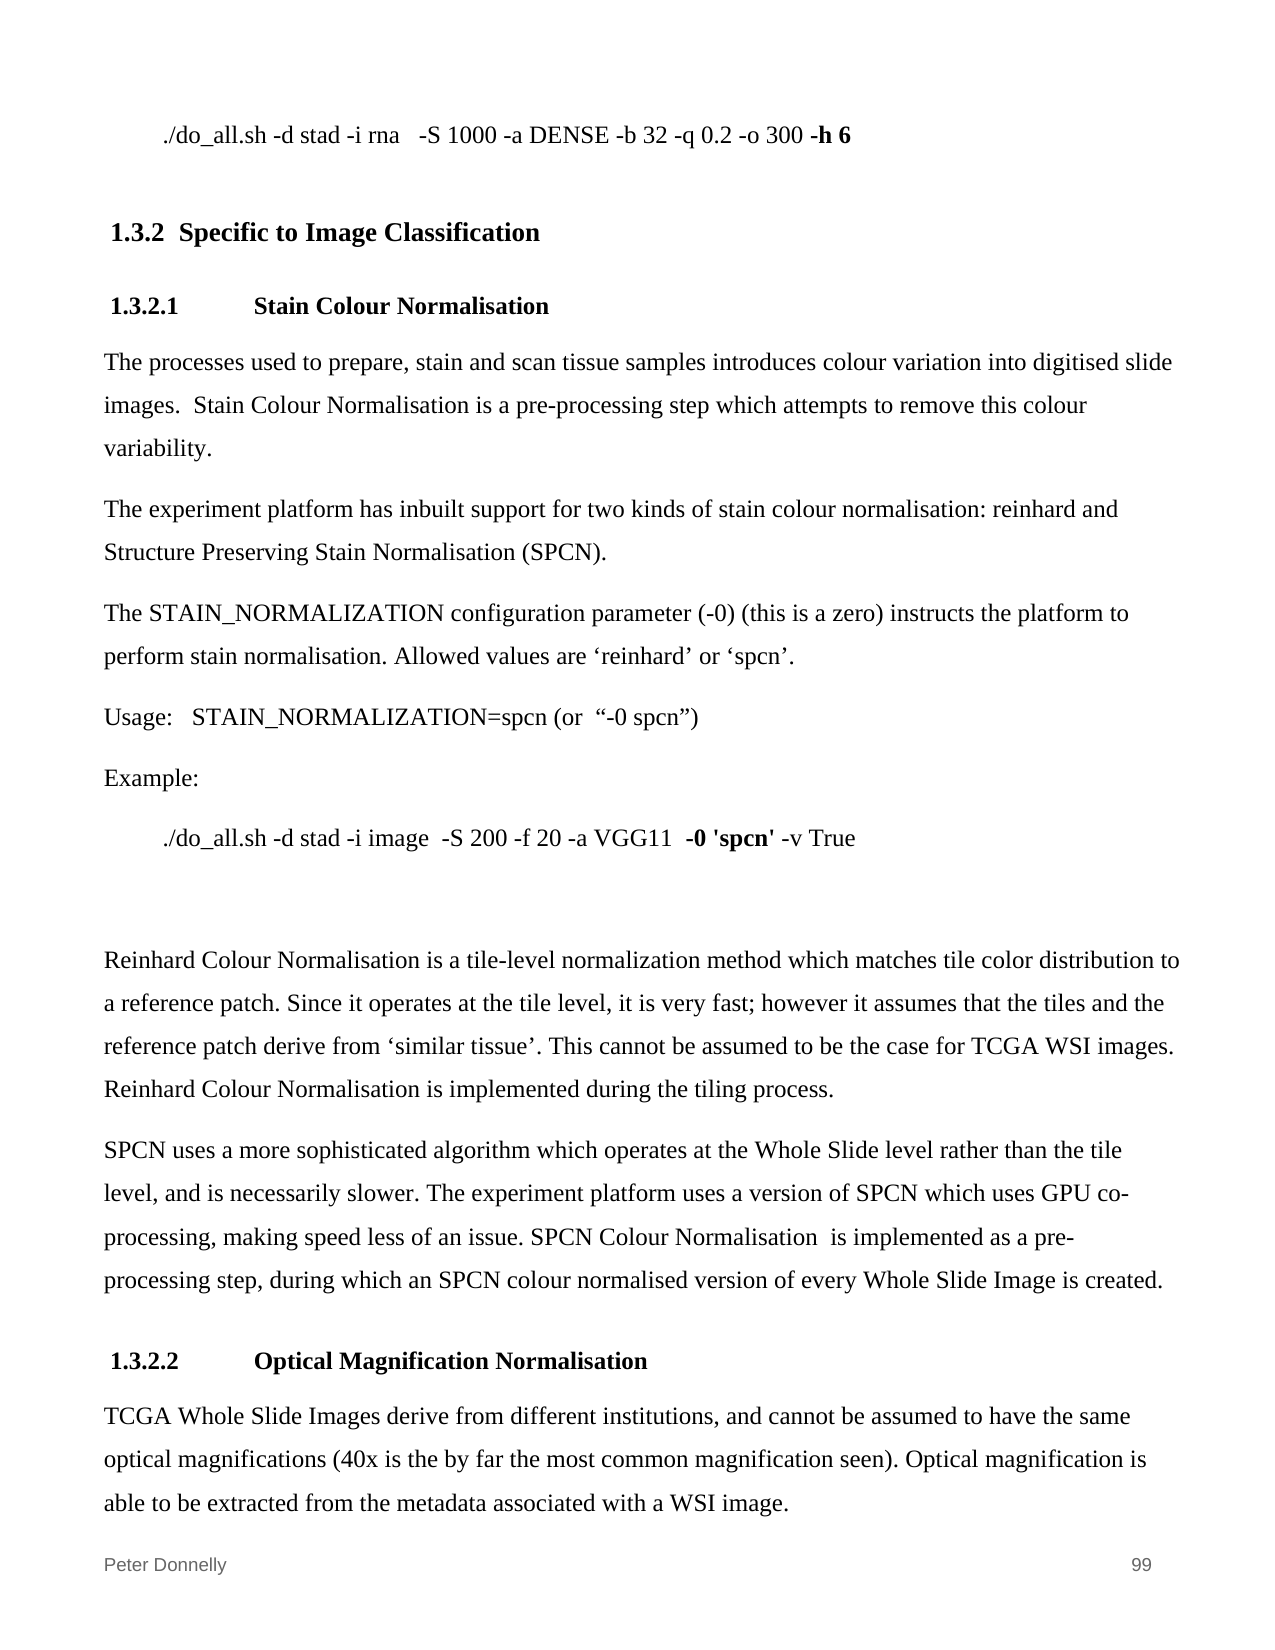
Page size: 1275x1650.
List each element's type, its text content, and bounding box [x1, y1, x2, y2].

text SPCN uses a more sophisticated algorithm which operates at the Whole Slide level rather than the tile level, and is necessarily slower. The experiment platform uses a version of SPCN which uses GPU co-processing, making speed less of an issue. SPCN Colour Normalisation is implemented as a pre-processing step, during which an SPCN colour normalised version of every Whole Slide Image is created. [103, 1135, 1181, 1293]
text The processes used to prepare, stain and scan tissue samples introduces colour variation into digitised slide images. Stain Colour Normalisation is a pre-processing step which attempts to remove this colour variability. [103, 347, 1181, 462]
subtitle Specific to Image Classification [103, 216, 1181, 247]
text Reinhard Colour Normalisation is a tile-level normalization method which matches tile color distribution to a reference patch. Since it operates at the tile level, it is very fast; however it assumes that the tiles and the reference patch derive from ‘similar tissue’. This cannot be assumed to be the case for TCGA WSI images. Reinhard Colour Normalisation is implemented during the tiling process. [103, 945, 1181, 1103]
text Usage: STAIN_NORMALIZATION=spcn (or “-0 spcn”) [103, 702, 1181, 731]
text ./do_all.sh -d stad -i image -S 200 -f 20 -a VGG11 -0 'spcn' -v True [162, 823, 1181, 852]
text Example: [103, 763, 1181, 791]
text The STAIN_NORMALIZATION configuration parameter (-0) (this is a zero) instructs the platform to perform stain normalisation. Allowed values are ‘reinhard’ or ‘spcn’. [103, 598, 1181, 670]
text ./do_all.sh -d stad -i rna -S 1000 -a DENSE -b 32 -q 0.2 -o 300 -h 6 [162, 120, 1181, 148]
text The experiment platform has inbuilt support for two kinds of stain colour normalisation: reinhard and Structure Preserving Stain Normalisation (SPCN). [103, 494, 1181, 566]
text TCGA Whole Slide Images derive from different institutions, and cannot be assumed to have the same optical magnifications (40x is the by far the most common magnification seen). Optical magnification is able to be extracted from the metadata associated with a WSI image. [103, 1401, 1181, 1516]
subtitle Optical Magnification Normalisation [103, 1346, 1181, 1375]
subtitle Stain Colour Normalisation [103, 291, 1181, 320]
